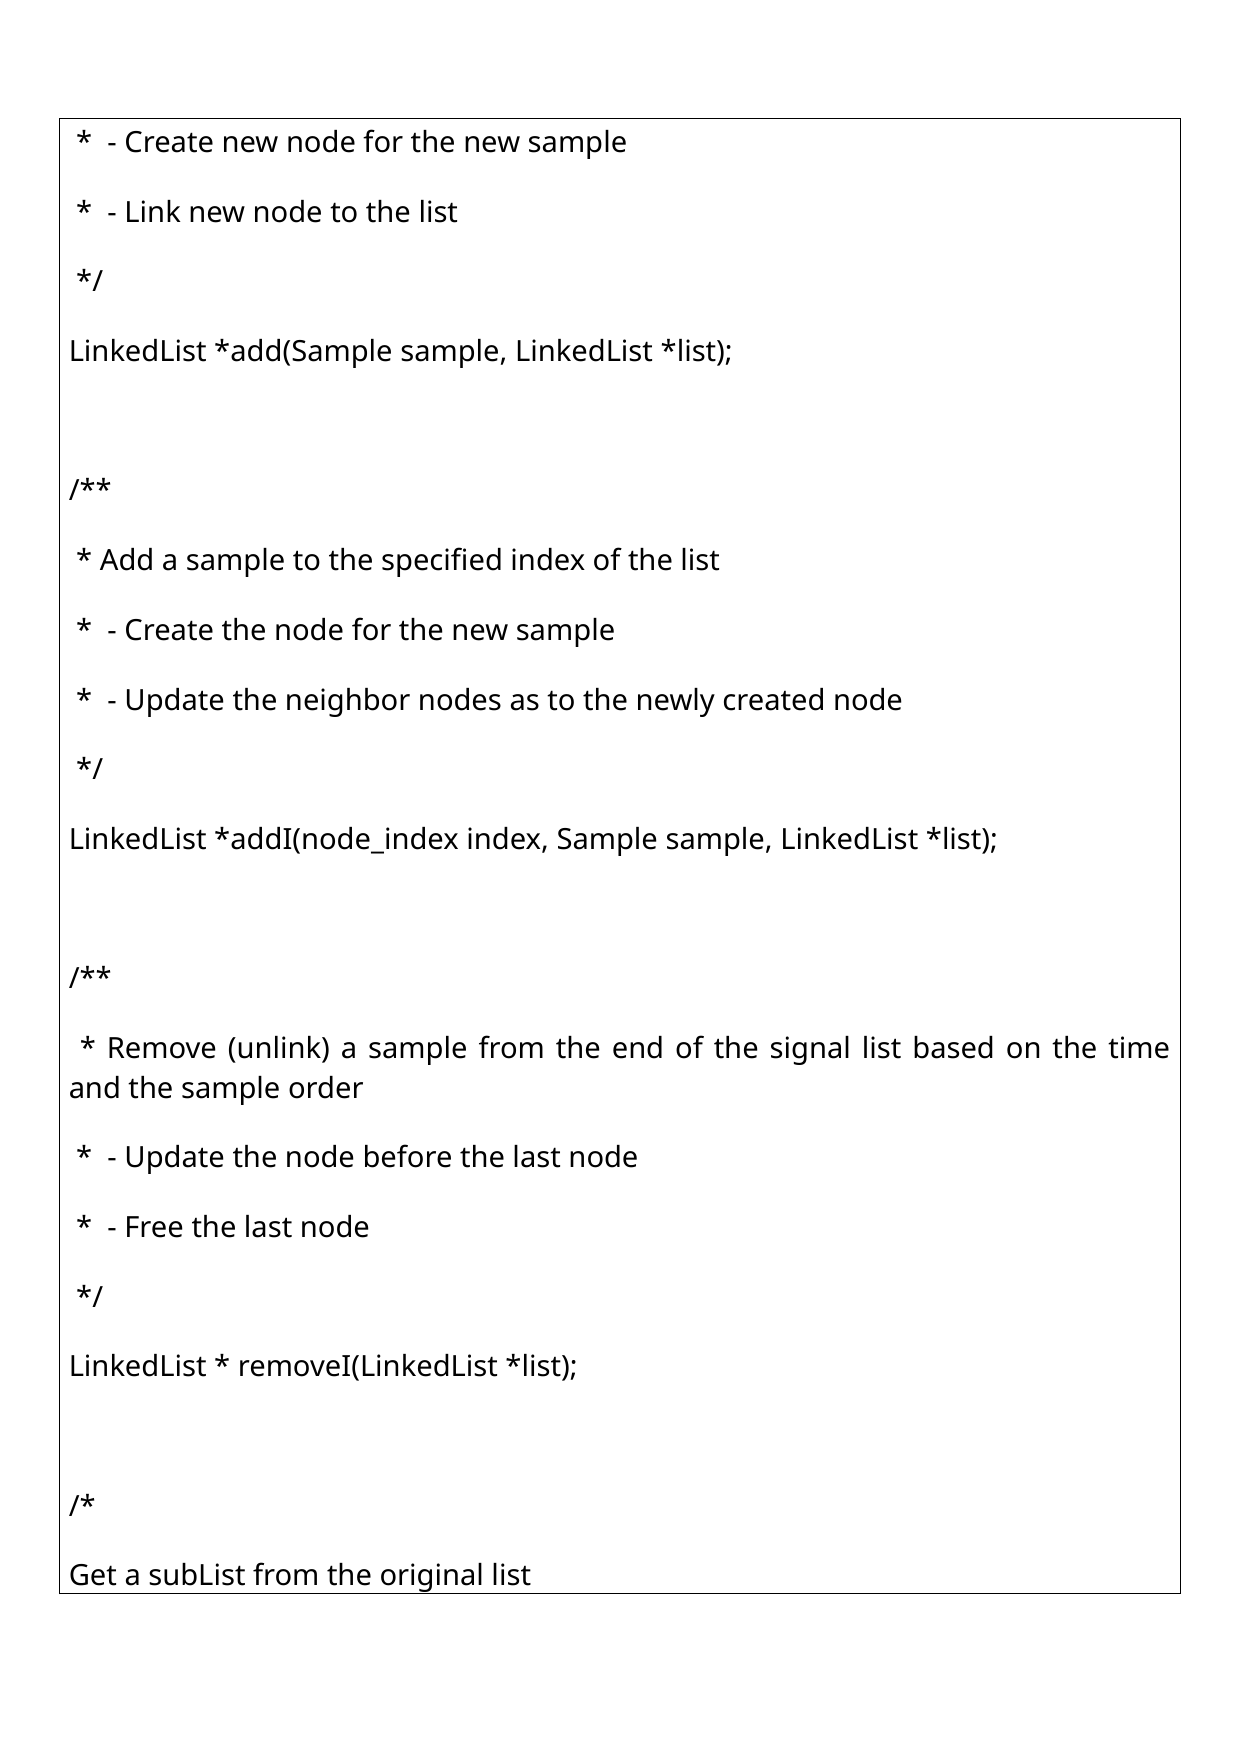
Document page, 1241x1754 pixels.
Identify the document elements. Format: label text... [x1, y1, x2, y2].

text * - Update the node before the last node [60, 1133, 1180, 1176]
text LinkedList *add(Sample sample, LinkedList *list); [60, 327, 1180, 370]
text /** [60, 954, 1180, 997]
text * - Create the node for the new sample [60, 606, 1180, 649]
text * Remove (unlink) a sample from the end of the signal list based on the time and the sample order [60, 1024, 1180, 1107]
text * - Link new node to the list [60, 188, 1180, 231]
text LinkedList * removeI(LinkedList *list); [60, 1342, 1180, 1385]
text */ [60, 1273, 1180, 1316]
text /* [60, 1482, 1180, 1525]
text * - Create new node for the new sample [60, 119, 1180, 161]
text /** [60, 467, 1180, 509]
text */ [60, 745, 1180, 788]
text Get a subList from the original list [60, 1552, 1180, 1593]
text * Add a sample to the specified index of the list [60, 536, 1180, 579]
text */ [60, 257, 1180, 300]
text * - Update the neighbor nodes as to the newly created node [60, 676, 1180, 718]
text LinkedList *addI(node_index index, Sample sample, LinkedList *list); [60, 815, 1180, 858]
text * - Free the last node [60, 1203, 1180, 1246]
